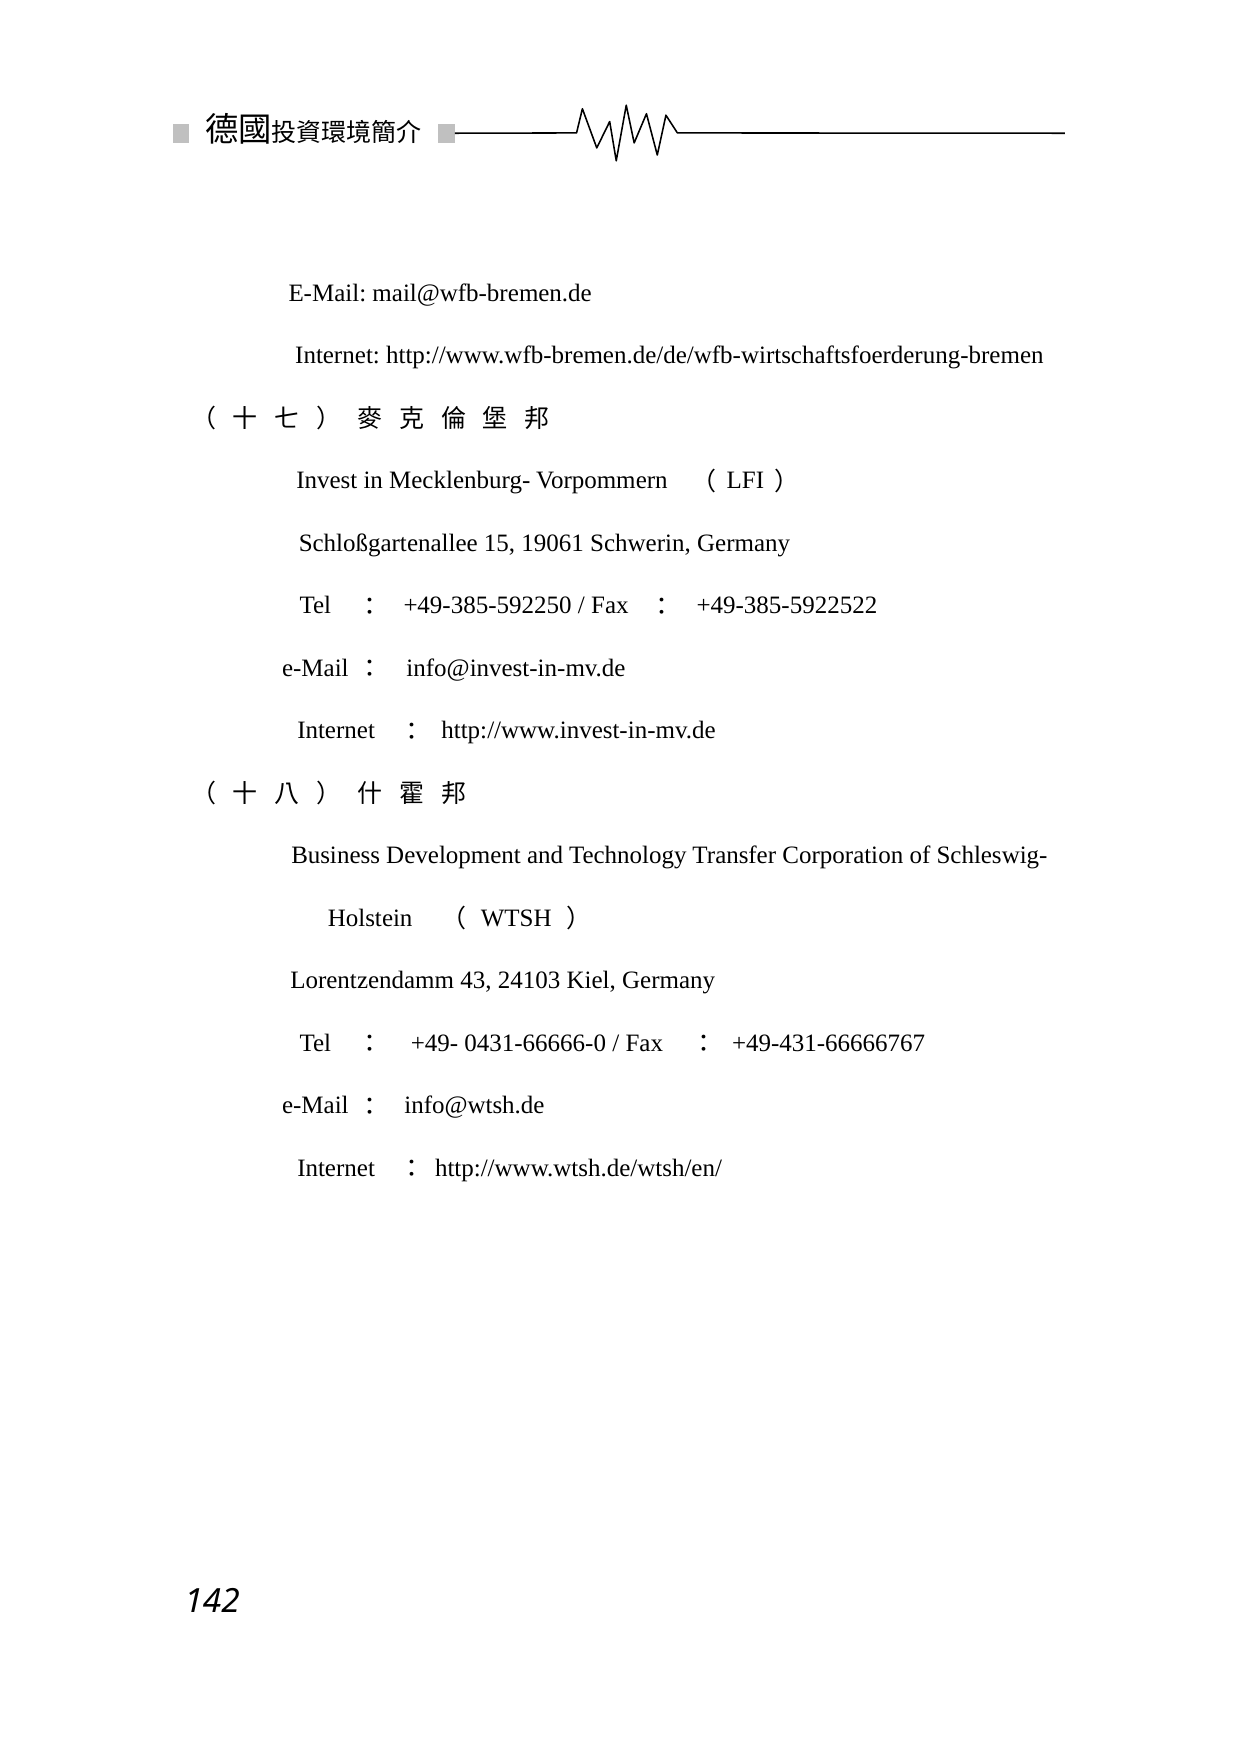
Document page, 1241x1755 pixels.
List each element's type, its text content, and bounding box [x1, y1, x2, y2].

text e-Mail：info@invest-in-mv.de [207, 625, 1058, 688]
text Schloßgartenallee 15, 19061 Schwerin, Germany [207, 500, 1058, 563]
text Internet: http://www.wfb-bremen.de/de/wfb-wirtschaftsfoerderung-bremen [207, 313, 1058, 375]
text e-Mail：info@wtsh.de [207, 1063, 1058, 1125]
text Tel：+49-385-592250 / Fax：+49-385-5922522 [207, 563, 1058, 625]
text （十七）麥克倫堡邦 [183, 375, 1058, 438]
text Business Development and Technology Transfer Corporation of Schleswig- Holstein（WTSH） [207, 813, 1058, 938]
text （十八）什霍邦 [183, 750, 1058, 813]
text Internet：http://www.invest-in-mv.de [207, 688, 1058, 750]
text Invest in Mecklenburg- Vorpommern（LFI） [207, 438, 1058, 500]
text Tel：+49- 0431-66666-0 / Fax：+49-431-66666767 [207, 1000, 1058, 1063]
text E-Mail: mail@wfb-bremen.de [207, 250, 1058, 313]
text Internet：http://www.wtsh.de/wtsh/en/ [207, 1125, 1058, 1188]
text Lorentzendamm 43, 24103 Kiel, Germany [207, 938, 1058, 1000]
